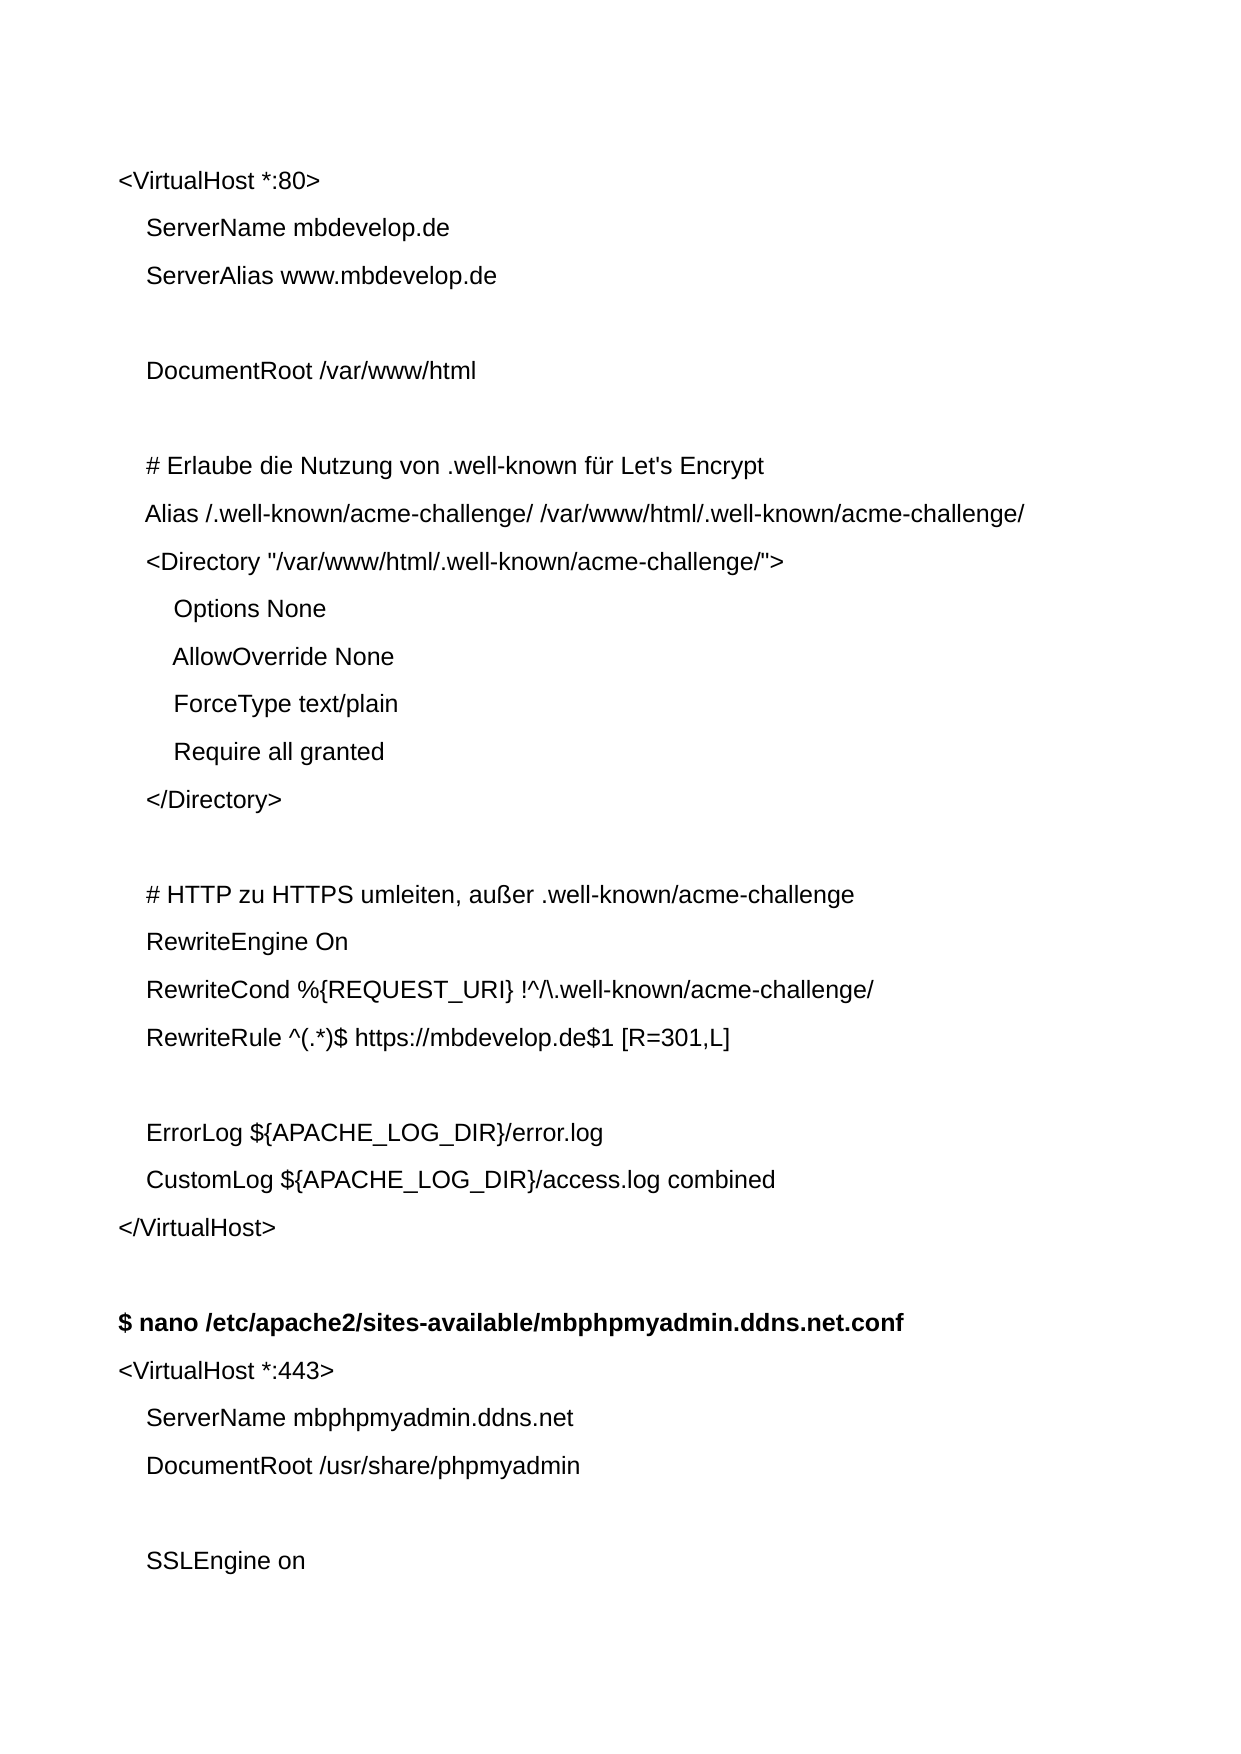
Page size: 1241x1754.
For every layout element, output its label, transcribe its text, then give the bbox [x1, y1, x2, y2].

text Alias /.well-known/acme-challenge/ /var/www/html/.well-known/acme-challenge/ [118, 499, 1122, 528]
text ServerName mbphpmyadmin.ddns.net [118, 1403, 1122, 1432]
text ErrorLog ${APACHE_LOG_DIR}/error.log [118, 1118, 1122, 1147]
text DocumentRoot /var/www/html [118, 356, 1122, 385]
text DocumentRoot /usr/share/phpmyadmin [118, 1451, 1122, 1480]
text Require all granted [118, 737, 1122, 766]
text RewriteRule ^(.*)$ https://mbdevelop.de$1 [R=301,L] [118, 1023, 1122, 1051]
text ServerAlias www.mbdevelop.de [118, 261, 1122, 290]
text RewriteCond %{REQUEST_URI} !^/\.well-known/acme-challenge/ [118, 975, 1122, 1004]
text $ nano /etc/apache2/sites-available/mbphpmyadmin.ddns.net.conf [118, 1308, 1122, 1337]
text AllowOverride None [118, 642, 1122, 671]
text # HTTP zu HTTPS umleiten, außer .well-known/acme-challenge [118, 880, 1122, 908]
text ServerName mbdevelop.de [118, 213, 1122, 242]
text <VirtualHost *:443> [118, 1356, 1122, 1384]
text # Erlaube die Nutzung von .well-known für Let's Encrypt [118, 451, 1122, 480]
text CustomLog ${APACHE_LOG_DIR}/access.log combined [118, 1165, 1122, 1194]
text RewriteEngine On [118, 927, 1122, 956]
text <VirtualHost *:80> [118, 166, 1122, 194]
text SSLEngine on [118, 1546, 1122, 1575]
text Options None [118, 594, 1122, 623]
text </Directory> [118, 784, 1122, 813]
text ForceType text/plain [118, 689, 1122, 718]
text <Directory "/var/www/html/.well-known/acme-challenge/"> [118, 547, 1122, 575]
text </VirtualHost> [118, 1213, 1122, 1242]
